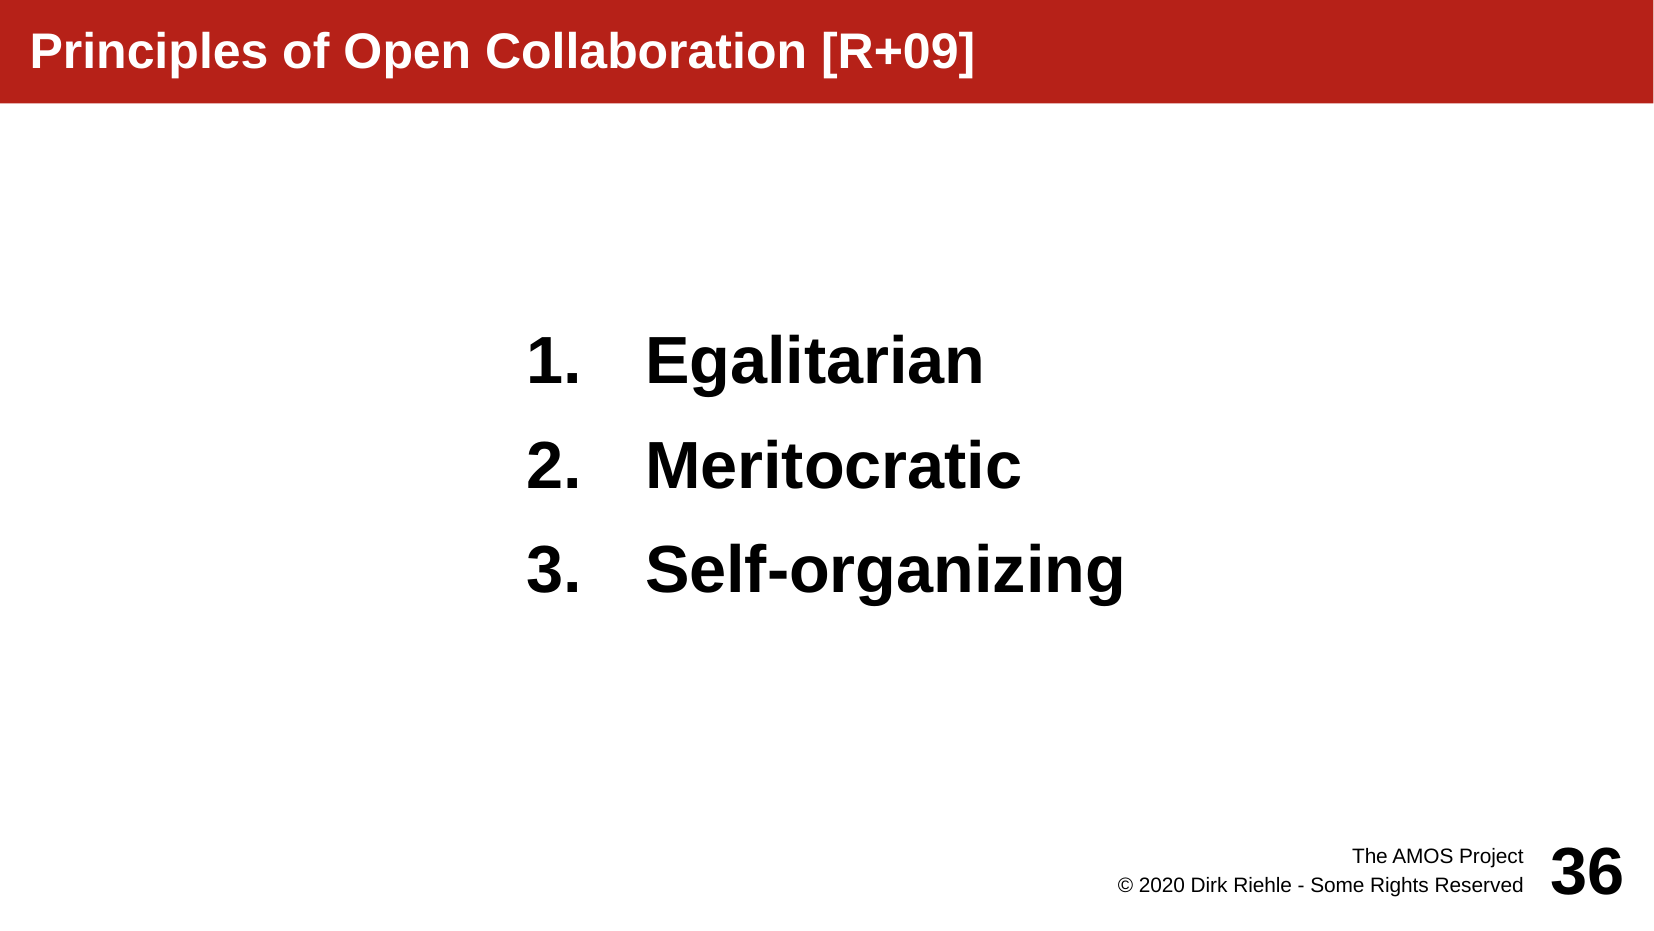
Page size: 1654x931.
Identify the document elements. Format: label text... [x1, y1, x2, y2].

title Principles of Open Collaboration [R+09] [0, 0, 1654, 104]
subtitle Egalitarian Meritocratic Self-organizing [29, 132, 1625, 798]
